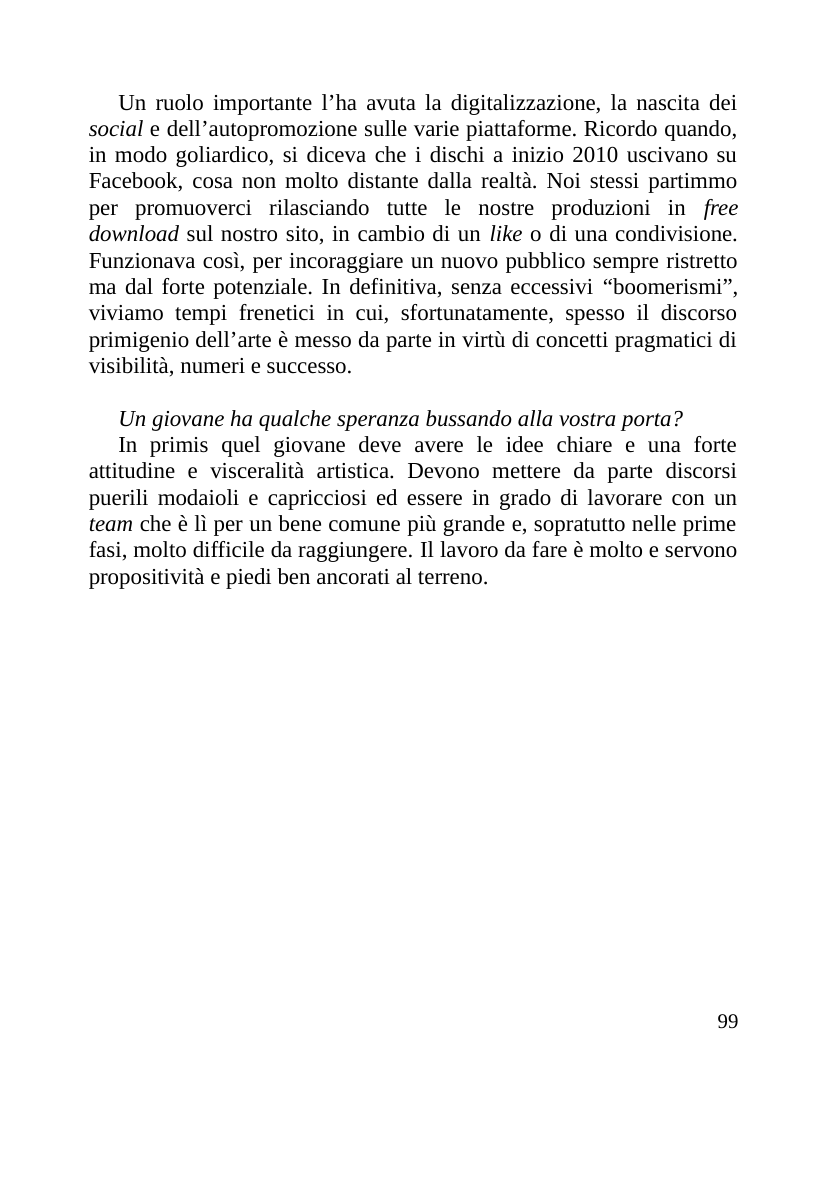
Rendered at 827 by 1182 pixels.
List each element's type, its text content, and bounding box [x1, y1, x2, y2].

text Un ruolo importante l’ha avuta la digitalizzazione, la nascita dei social e dell’autopromozione sulle varie piattaforme. Ricordo quando, in modo goliardico, si diceva che i dischi a inizio 2010 uscivano su Facebook, cosa non molto distante dalla realtà. Noi stessi partimmo per promuoverci rilasciando tutte le nostre produzioni in free download sul nostro sito, in cambio di un like o di una condivisione. Funzionava così, per incoraggiare un nuovo pubblico sempre ristretto ma dal forte potenziale. In definitiva, senza eccessivi “boomerismi”, viviamo tempi frenetici in cui, sfortunatamente, spesso il discorso primigenio dell’arte è messo da parte in virtù di concetti pragmatici di visibilità, numeri e successo. [88, 88, 738, 378]
text Un giovane ha qualche speranza bussando alla vostra porta? [88, 405, 738, 431]
text In primis quel giovane deve avere le idee chiare e una forte attitudine e visceralità artistica. Devono mettere da parte discorsi puerili modaioli e capricciosi ed essere in grado di lavorare con un team che è lì per un bene comune più grande e, sopratutto nelle prime fasi, molto difficile da raggiungere. Il lavoro da fare è molto e servono propositività e piedi ben ancorati al terreno. [88, 431, 738, 589]
